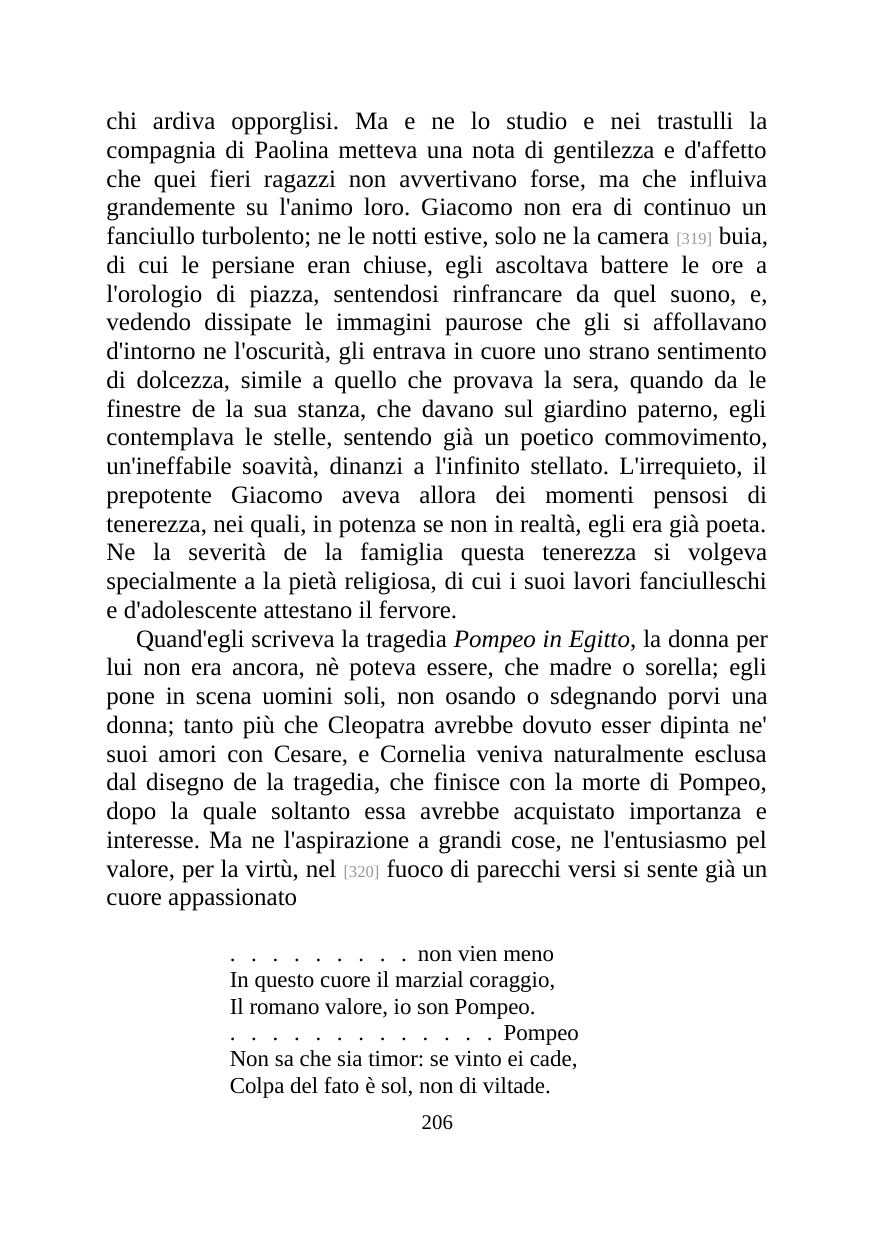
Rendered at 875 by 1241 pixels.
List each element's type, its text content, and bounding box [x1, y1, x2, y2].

text In questo cuore il marzial coraggio, [200, 966, 768, 993]
text . . . . . . . . . . . . . Pompeo [200, 1019, 768, 1045]
text . . . . . . . . . non vien meno [200, 940, 768, 966]
text chi ardiva opporglisi. Ma e ne lo studio e nei trastulli la compagnia di Paolina metteva una nota di gentilezza e d'affetto che quei fieri ragazzi non avvertivano forse, ma che influiva grandemente su l'animo loro. Giacomo non era di continuo un fanciullo turbolento; ne le notti estive, solo ne la camera [319] buia, di cui le persiane eran chiuse, egli ascoltava battere le ore a l'orologio di piazza, sentendosi rinfrancare da quel suono, e, vedendo dissipate le immagini paurose che gli si affollavano d'intorno ne l'oscurità, gli entrava in cuore uno strano sentimento di dolcezza, simile a quello che provava la sera, quando da le finestre de la sua stanza, che davano sul giardino paterno, egli contemplava le stelle, sentendo già un poetico commovimento, un'ineffabile soavità, dinanzi a l'infinito stellato. L'irrequieto, il prepotente Giacomo aveva allora dei momenti pensosi di tenerezza, nei quali, in potenza se non in realtà, egli era già poeta. Ne la severità de la famiglia questa tenerezza si volgeva specialmente a la pietà religiosa, di cui i suoi lavori fanciulleschi e d'adolescente attestano il fervore. [106, 106, 768, 624]
text Il romano valore, io son Pompeo. [200, 993, 768, 1019]
text Non sa che sia timor: se vinto ei cade, [200, 1045, 768, 1072]
text Quand'egli scriveva la tragedia Pompeo in Egitto, la donna per lui non era ancora, nè poteva essere, che madre o sorella; egli pone in scena uomini soli, non osando o sdegnando porvi una donna; tanto più che Cleopatra avrebbe dovuto esser dipinta ne' suoi amori con Cesare, e Cornelia veniva naturalmente esclusa dal disegno de la tragedia, che finisce con la morte di Pompeo, dopo la quale soltanto essa avrebbe acquistato importanza e interesse. Ma ne l'aspirazione a grandi cose, ne l'entusiasmo pel valore, per la virtù, nel [320] fuoco di parecchi versi si sente già un cuore appassionato [106, 624, 768, 911]
text Colpa del fato è sol, non di viltade. [200, 1072, 768, 1098]
